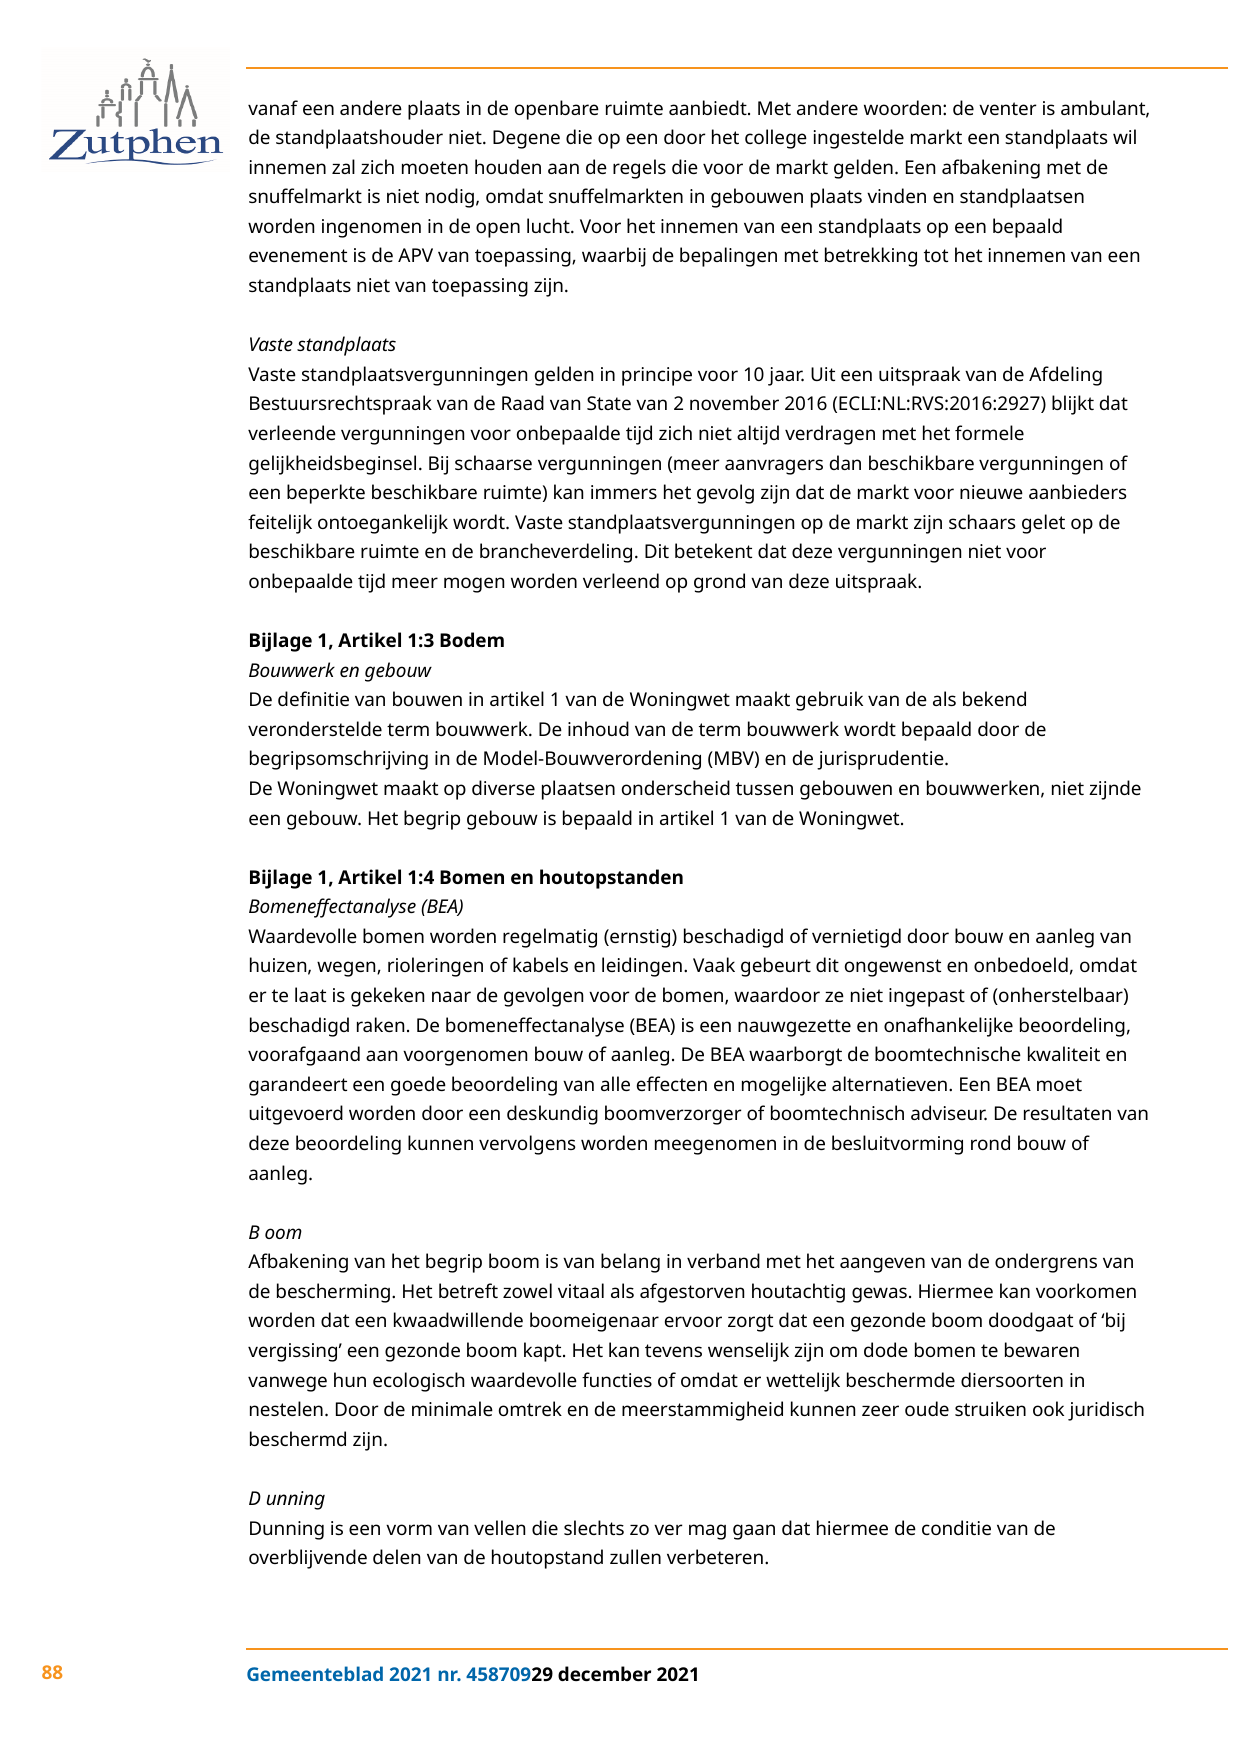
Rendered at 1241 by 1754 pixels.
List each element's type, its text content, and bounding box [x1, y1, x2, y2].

text Vaste standplaatsvergunningen gelden in principe voor 10 jaar. Uit een uitspraak van de Afdeling Bestuursrechtspraak van de Raad van State van 2 november 2016 (ECLI:NL:RVS:2016:2927) blijkt dat verleende vergunningen voor onbepaalde tijd zich niet altijd verdragen met het formele gelijkheidsbeginsel. Bij schaarse vergunningen (meer aanvragers dan beschikbare vergunningen of een beperkte beschikbare ruimte) kan immers het gevolg zijn dat de markt voor nieuwe aanbieders feitelijk ontoegankelijk wordt. Vaste standplaatsvergunningen op de markt zijn schaars gelet op de beschikbare ruimte en de brancheverdeling. Dit betekent dat deze vergunningen niet voor onbepaalde tijd meer mogen worden verleend op grond van deze uitspraak. [248, 361, 1152, 594]
text Bomeneffectanalyse (BEA) [248, 893, 1152, 919]
text D unning [248, 1485, 1152, 1511]
picture [41, 47, 231, 172]
text Bijlage 1, Artikel 1:4 Bomen en houtopstanden [248, 864, 1152, 890]
text Bijlage 1, Artikel 1:3 Bodem [248, 627, 1152, 653]
text Afbakening van het begrip boom is van belang in verband met het aangeven van de ondergrens van de bescherming. Het betreft zowel vitaal als afgestorven houtachtig gewas. Hiermee kan voorkomen worden dat een kwaadwillende boomeigenaar ervoor zorgt dat een gezonde boom doodgaat of ‘bij vergissing’ een gezonde boom kapt. Het kan tevens wenselijk zijn om dode bomen te bewaren vanwege hun ecologisch waardevolle functies of omdat er wettelijk beschermde diersoorten in nestelen. Door de minimale omtrek en de meerstammigheid kunnen zeer oude struiken ook juridisch beschermd zijn. [248, 1248, 1152, 1452]
text Vaste standplaats [248, 331, 1152, 357]
text De Woningwet maakt op diverse plaatsen onderscheid tussen gebouwen en bouwwerken, niet zijnde een gebouw. Het begrip gebouw is bepaald in artikel 1 van de Woningwet. [248, 775, 1152, 831]
text Dunning is een vorm van vellen die slechts zo ver mag gaan dat hiermee de conditie van de overblijvende delen van de houtopstand zullen verbeteren. [248, 1515, 1152, 1570]
text Bouwwerk en gebouw [248, 657, 1152, 683]
text Waardevolle bomen worden regelmatig (ernstig) beschadigd of vernietigd door bouw en aanleg van huizen, wegen, rioleringen of kabels en leidingen. Vaak gebeurt dit ongewenst en onbedoeld, omdat er te laat is gekeken naar de gevolgen voor de bomen, waardoor ze niet ingepast of (onherstelbaar) beschadigd raken. De bomeneffectanalyse (BEA) is een nauwgezette en onafhankelijke beoordeling, voorafgaand aan voorgenomen bouw of aanleg. De BEA waarborgt de boomtechnische kwaliteit en garandeert een goede beoordeling van alle effecten en mogelijke alternatieven. Een BEA moet uitgevoerd worden door een deskundig boomverzorger of boomtechnisch adviseur. De resultaten van deze beoordeling kunnen vervolgens worden meegenomen in de besluitvorming rond bouw of aanleg. [248, 923, 1152, 1186]
text De definitie van bouwen in artikel 1 van de Woningwet maakt gebruik van de als bekend veronderstelde term bouwwerk. De inhoud van de term bouwwerk wordt bepaald door de begripsomschrijving in de Model-Bouwverordening (MBV) en de jurisprudentie. [248, 686, 1152, 771]
text B oom [248, 1219, 1152, 1245]
text vanaf een andere plaats in de openbare ruimte aanbiedt. Met andere woorden: de venter is ambulant, de standplaatshouder niet. Degene die op een door het college ingestelde markt een standplaats wil innemen zal zich moeten houden aan de regels die voor de markt gelden. Een afbakening met de snuffelmarkt is niet nodig, omdat snuffelmarkten in gebouwen plaats vinden en standplaatsen worden ingenomen in de open lucht. Voor het innemen van een standplaats op een bepaald evenement is de APV van toepassing, waarbij de bepalingen met betrekking tot het innemen van een standplaats niet van toepassing zijn. [248, 95, 1152, 298]
